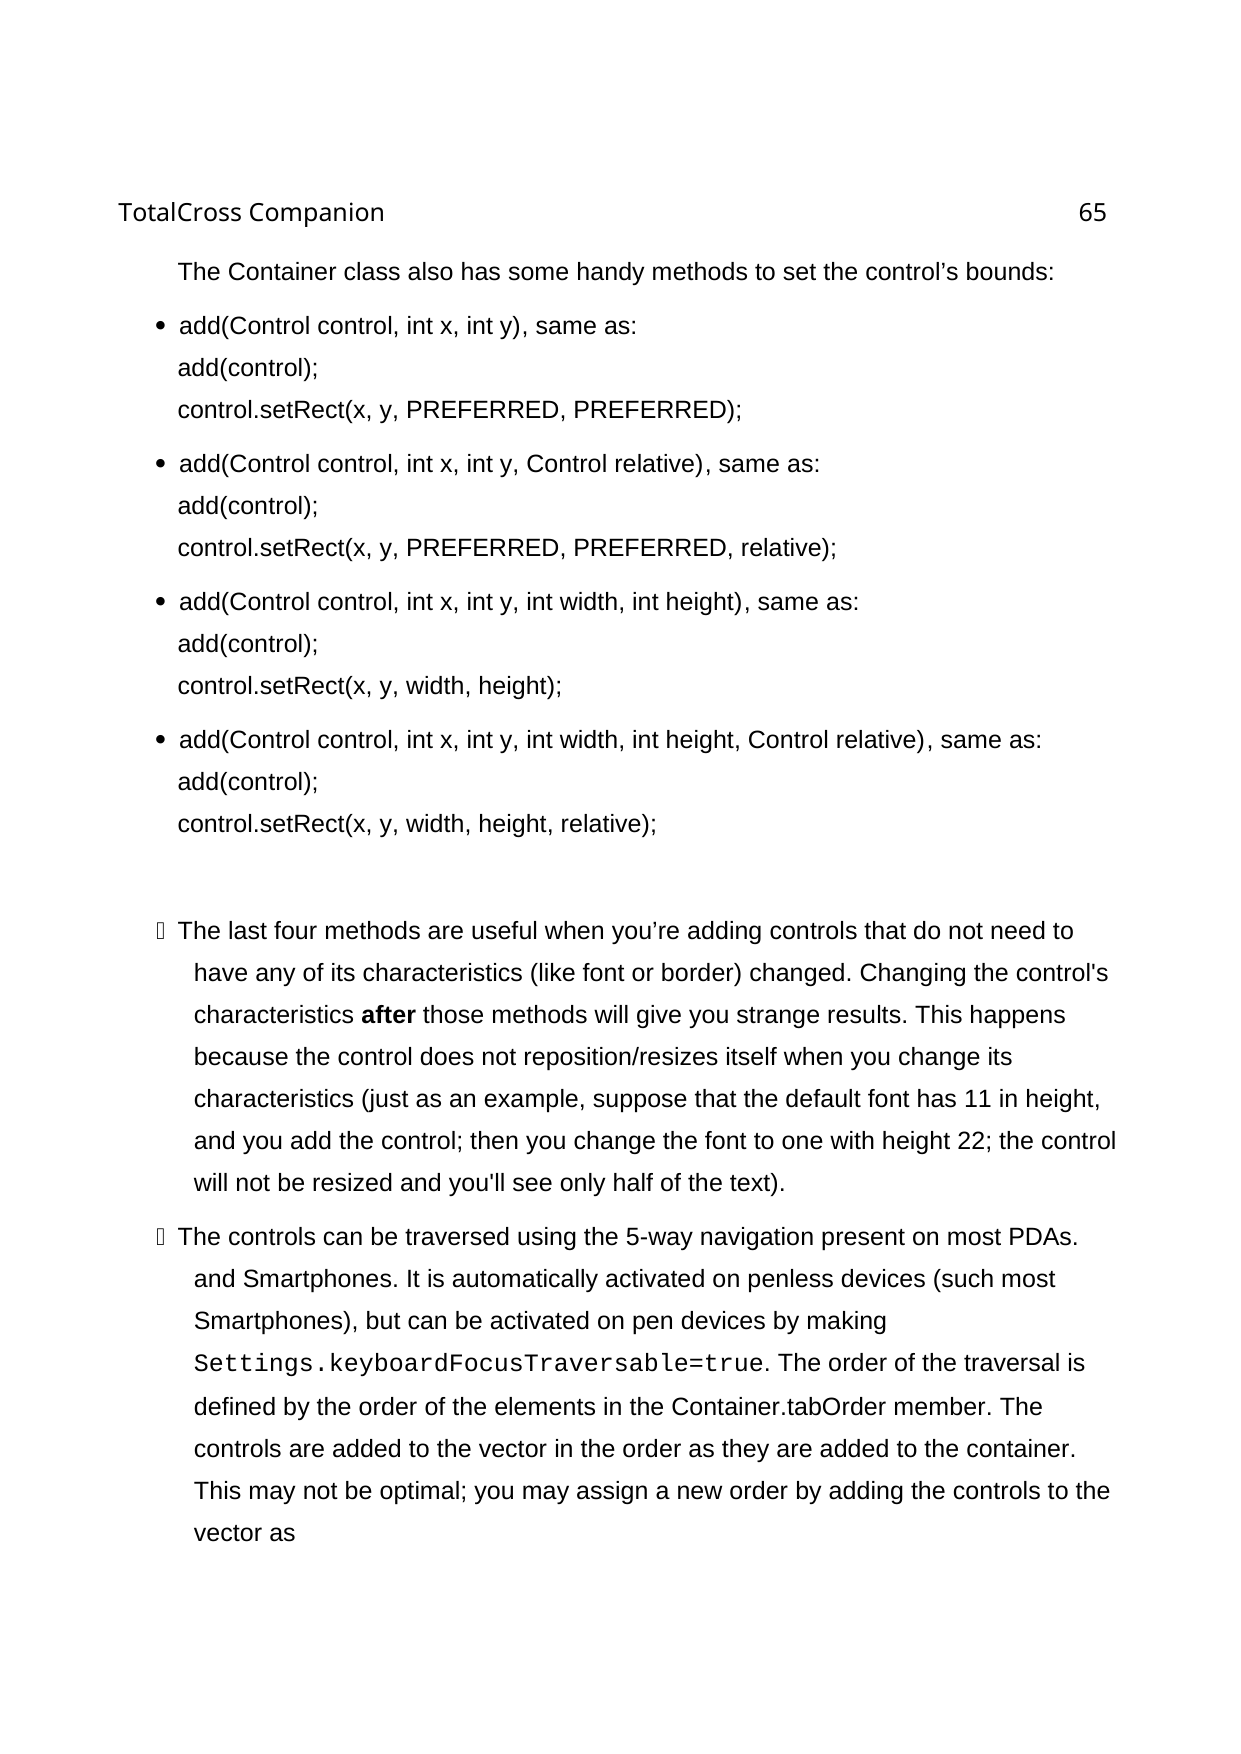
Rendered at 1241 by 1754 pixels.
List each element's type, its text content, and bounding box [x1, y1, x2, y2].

list add(Control control, int x, int y, int width, int height, Control relative), same as: add(control); control.setRect(x, y, width, height, relative); [156, 726, 1122, 838]
list The controls can be traversed using the 5-way navigation present on most PDAs. and Smartphones. It is automatically activated on penless devices (such most Smartphones), but can be activated on pen devices by making Settings.keyboardFocusTraversable=true. The order of the traversal is defined by the order of the elements in the Container.tabOrder member. The controls are added to the vector in the order as they are added to the container. This may not be optimal; you may assign a new order by adding the controls to the vector as [156, 1223, 1122, 1547]
list add(Control control, int x, int y, Control relative), same as: add(control); control.setRect(x, y, PREFERRED, PREFERRED, relative); [156, 450, 1122, 562]
text The Container class also has some handy methods to set the control’s bounds: [118, 258, 1122, 286]
list The last four methods are useful when you’re adding controls that do not need to have any of its characteristics (like font or border) changed. Changing the control's characteristics after those methods will give you strange results. This happens because the control does not reposition/resizes itself when you change its characteristics (just as an example, suppose that the default font has 11 in height, and you add the control; then you change the font to one with height 22; the control will not be resized and you'll see only half of the text). [156, 917, 1122, 1197]
list add(Control control, int x, int y, int width, int height), same as: add(control); control.setRect(x, y, width, height); [156, 588, 1122, 700]
list add(Control control, int x, int y), same as: add(control); control.setRect(x, y, PREFERRED, PREFERRED); [156, 312, 1122, 424]
